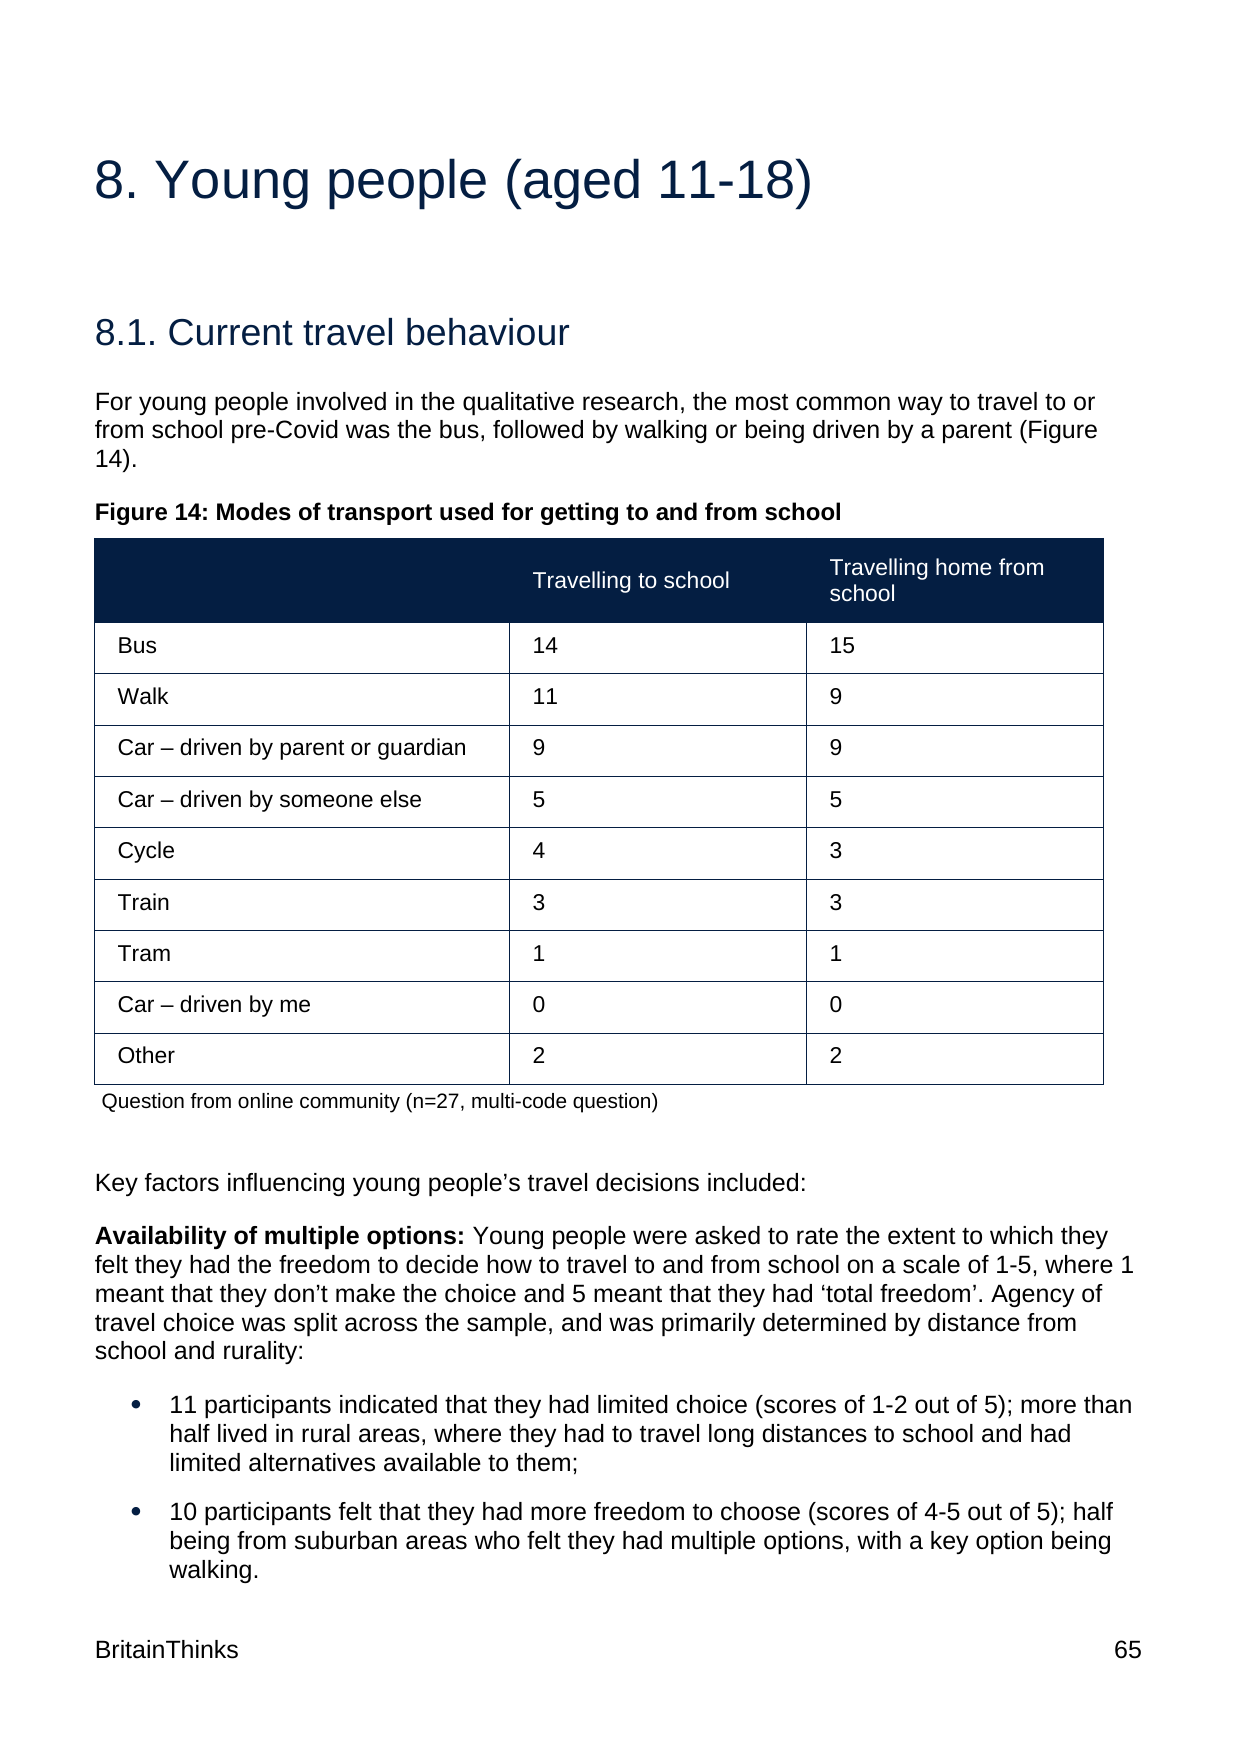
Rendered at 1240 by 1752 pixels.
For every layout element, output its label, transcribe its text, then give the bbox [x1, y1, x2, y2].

list 11 participants indicated that they had limited choice (scores of 1-2 out of 5); more than half lived in rural areas, where they had to travel long distances to school and had limited alternatives available to them; [132, 1390, 1145, 1476]
table_cell 3 [510, 880, 806, 930]
table_cell Car – driven by someone else [95, 777, 509, 827]
table_cell 11 [510, 674, 806, 724]
subtitle 8.1. Current travel behaviour [94, 310, 1145, 353]
table_cell 9 [510, 726, 806, 776]
table_cell 4 [510, 828, 806, 878]
table_cell 5 [510, 777, 806, 827]
text Question from online community (n=27, multi-code question) [94, 1085, 1145, 1114]
table_cell Walk [95, 674, 509, 724]
table_cell Car – driven by me [95, 982, 509, 1033]
table_cell 1 [510, 931, 806, 981]
text For young people involved in the qualitative research, the most common way to travel to or from school pre-Covid was the bus, followed by walking or being driven by a parent (Figure 14). [94, 386, 1145, 473]
table_cell 2 [510, 1034, 806, 1084]
table_cell 14 [510, 623, 806, 673]
table_cell Bus [95, 623, 509, 673]
table_cell 9 [807, 674, 1103, 724]
table_cell 9 [807, 726, 1103, 776]
table_cell Cycle [95, 828, 509, 878]
table_header Travelling to school [510, 539, 806, 622]
text Availability of multiple options: Young people were asked to rate the extent to which they felt they had the freedom to decide how to travel to and from school on a scale of 1-5, where 1 meant that they don’t make the choice and 5 meant that they had ‘total freedom’. Agency of travel choice was split across the sample, and was primarily determined by distance from school and rurality: [94, 1221, 1145, 1365]
text Figure 14: Modes of transport used for getting to and from school [94, 498, 1145, 525]
table_cell 15 [807, 623, 1103, 673]
table_cell Train [95, 880, 509, 930]
table_cell 3 [807, 828, 1103, 878]
table_cell Other [95, 1034, 509, 1084]
list 10 participants felt that they had more freedom to choose (scores of 4-5 out of 5); half being from suburban areas who felt they had multiple options, with a key option being walking. [132, 1497, 1145, 1583]
table_header Travelling home from school [807, 539, 1103, 622]
table_header [95, 539, 509, 622]
table_cell 2 [807, 1034, 1103, 1084]
table_cell 3 [807, 880, 1103, 930]
table_cell 0 [510, 982, 806, 1033]
subtitle 8. Young people (aged 11-18) [94, 148, 1145, 210]
table_cell Tram [95, 931, 509, 981]
table_cell Car – driven by parent or guardian [95, 726, 509, 776]
table_cell 0 [807, 982, 1103, 1033]
table_cell 1 [807, 931, 1103, 981]
table_cell 5 [807, 777, 1103, 827]
text Key factors influencing young people’s travel decisions included: [94, 1167, 1145, 1196]
